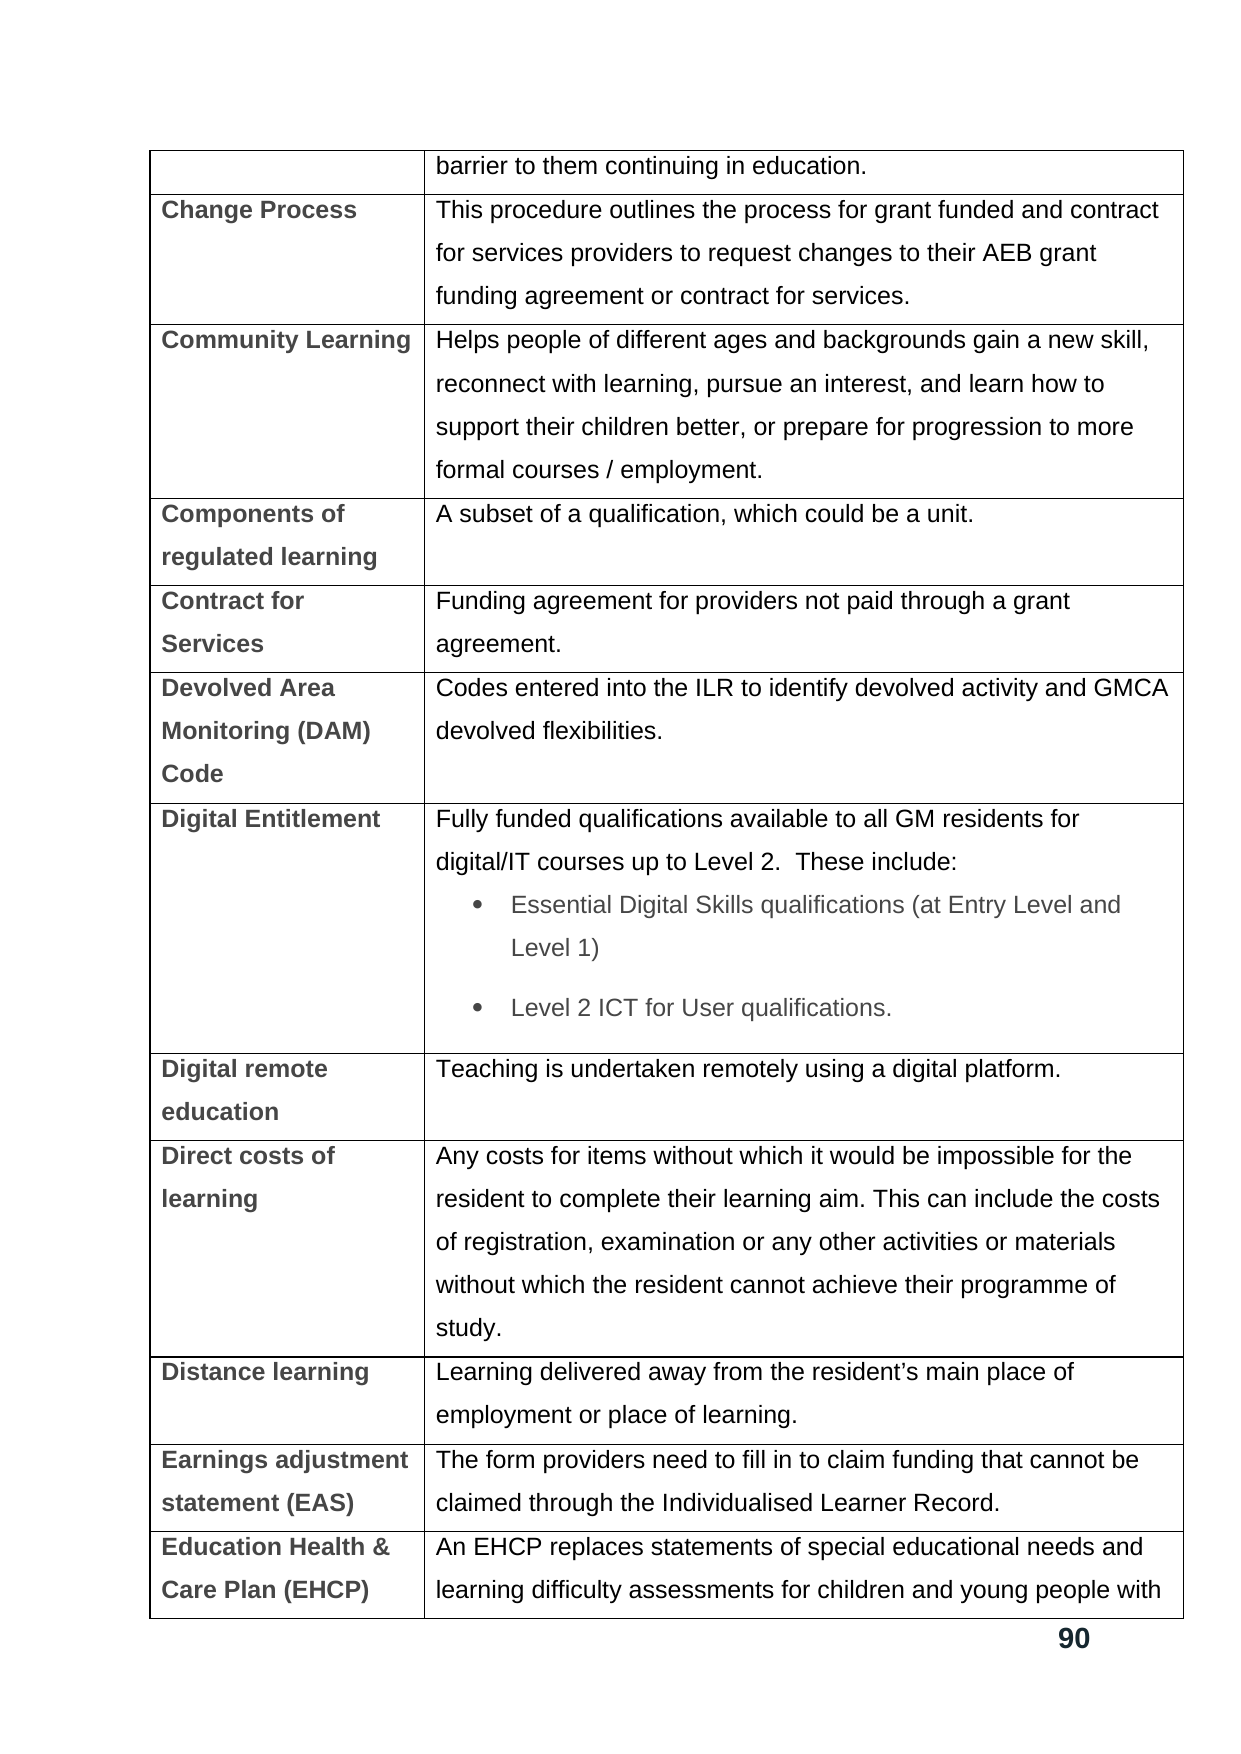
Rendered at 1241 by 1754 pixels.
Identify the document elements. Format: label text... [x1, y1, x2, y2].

table_cell Components of regulated learning [151, 499, 424, 585]
table_cell Education Health & Care Plan (EHCP) [151, 1532, 424, 1618]
table_cell Fully funded qualifications available to all GM residents for digital/IT courses up to Level 2. These include: Essential Digital Skills qualifications (at Entry Level and Level 1) Level 2 ICT for User qualifications. [425, 804, 1183, 1053]
table_cell A subset of a qualification, which could be a unit. [425, 499, 1183, 585]
table_cell An EHCP replaces statements of special educational needs and learning difficulty assessments for children and young people with [425, 1532, 1183, 1618]
table_cell This procedure outlines the process for grant funded and contract for services providers to request changes to their AEB grant funding agreement or contract for services. [425, 195, 1183, 324]
table_cell Any costs for items without which it would be impossible for the resident to complete their learning aim. This can include the costs of registration, examination or any other activities or materials without which the resident cannot achieve their programme of study. [425, 1141, 1183, 1356]
table_cell [151, 151, 424, 194]
table_cell Digital Entitlement [151, 804, 424, 1053]
table_cell Direct costs of learning [151, 1141, 424, 1356]
table_cell Digital remote education [151, 1054, 424, 1140]
table_cell Change Process [151, 195, 424, 324]
table_cell Contract for Services [151, 586, 424, 672]
table_cell Learning delivered away from the resident’s main place of employment or place of learning. [425, 1358, 1183, 1443]
table_cell Community Learning [151, 325, 424, 498]
table_cell The form providers need to fill in to claim funding that cannot be claimed through the Individualised Learner Record. [425, 1445, 1183, 1531]
table_cell Distance learning [151, 1358, 424, 1443]
table_cell Helps people of different ages and backgrounds gain a new skill, reconnect with learning, pursue an interest, and learn how to support their children better, or prepare for progression to more formal courses / employment. [425, 325, 1183, 498]
table_cell Funding agreement for providers not paid through a grant agreement. [425, 586, 1183, 672]
table_cell Earnings adjustment statement (EAS) [151, 1445, 424, 1531]
table_cell Teaching is undertaken remotely using a digital platform. [425, 1054, 1183, 1140]
table_cell barrier to them continuing in education. [425, 151, 1183, 194]
table_cell Codes entered into the ILR to identify devolved activity and GMCA devolved flexibilities. [425, 673, 1183, 802]
table_cell Devolved Area Monitoring (DAM) Code [151, 673, 424, 802]
